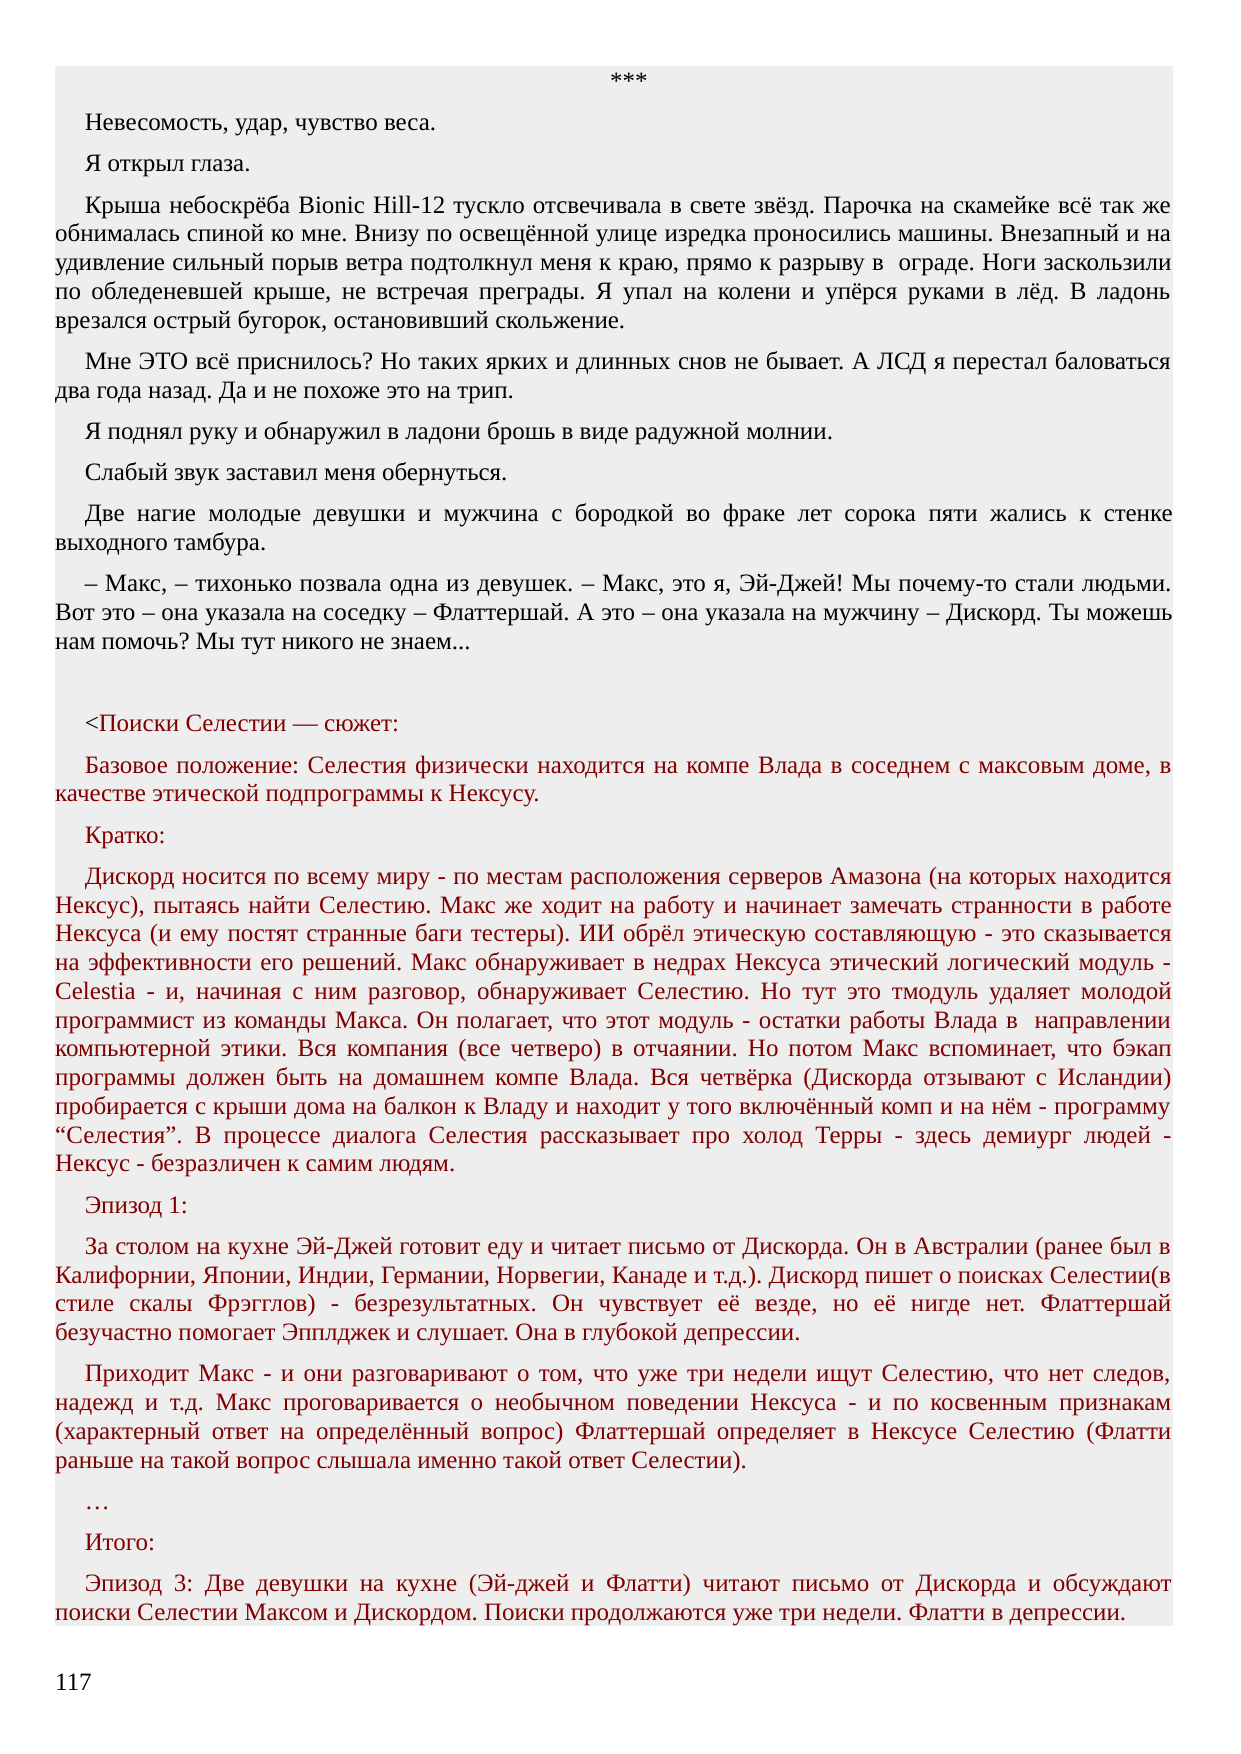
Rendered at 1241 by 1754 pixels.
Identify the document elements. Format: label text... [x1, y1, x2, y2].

text Слабый звук заставил меня обернуться. [55, 457, 1173, 486]
text Дискорд носится по всему миру - по местам расположения серверов Амазона (на которых находится Нексус), пытаясь найти Селестию. Макс же ходит на работу и начинает замечать странности в работе Нексуса (и ему постят странные баги тестеры). ИИ обрёл этическую составляющую - это сказывается на эффективности его решений. Макс обнаруживает в недрах Нексуса этический логический модуль - Celestia - и, начиная с ним разговор, обнаруживает Селестию. Но тут это тмодуль удаляет молодой программист из команды Макса. Он полагает, что этот модуль - остатки работы Влада в направлении компьютерной этики. Вся компания (все четверо) в отчаянии. Но потом Макс вспоминает, что бэкап программы должен быть на домашнем компе Влада. Вся четвёрка (Дискорда отзывают с Исландии) пробирается с крыши дома на балкон к Владу и находит у того включённый комп и на нём - программу “Селестия”. В процессе диалога Селестия рассказывает про холод Терры - здесь демиург людей - Нексус - безразличен к самим людям. [55, 861, 1173, 1177]
text Кратко: [55, 820, 1173, 848]
text Приходит Макс - и они разговаривают о том, что уже три недели ищут Селестию, что нет следов, надежд и т.д. Макс проговаривается о необычном поведении Нексуса - и по косвенным признакам (характерный ответ на определённый вопрос) Флаттершай определяет в Нексусе Селестию (Флатти раньше на такой вопрос слышала именно такой ответ Селестии). [55, 1358, 1173, 1473]
text Базовое положение: Селестия физически находится на компе Влада в соседнем с максовым доме, в качестве этической подпрограммы к Нексусу. [55, 750, 1173, 807]
text – Макс, – тихонько позвала одна из девушек. – Макс, это я, Эй-Джей! Мы почему-то стали людьми. Вот это – она указала на соседку – Флаттершай. А это – она указала на мужчину – Дискорд. Ты можешь нам помочь? Мы тут никого не знаем... [55, 568, 1173, 655]
text Итого: [55, 1527, 1173, 1556]
text Две нагие молодые девушки и мужчина с бородкой во фраке лет сорока пяти жались к стенке выходного тамбура. [55, 498, 1173, 556]
text Невесомость, удар, чувство веса. [55, 107, 1173, 136]
text Эпизод 1: [55, 1190, 1173, 1218]
text Крыша небоскрёба Bionic Hill-12 тускло отсвечивала в свете звёзд. Парочка на скамейке всё так же обнималась спиной ко мне. Внизу по освещённой улице изредка проносились машины. Внезапный и на удивление сильный порыв ветра подтолкнул меня к краю, прямо к разрыву в ограде. Ноги заскользили по обледеневшей крыше, не встречая преграды. Я упал на колени и упёрся руками в лёд. В ладонь врезался острый бугорок, остановивший скольжение. [55, 190, 1173, 333]
text Мне ЭТО всё приснилось? Но таких ярких и длинных снов не бывает. А ЛСД я перестал баловаться два года назад. Да и не похоже это на трип. [55, 346, 1173, 403]
text <Поиски Селестии — сюжет: [55, 708, 1173, 737]
text Я открыл глаза. [55, 148, 1173, 177]
text Я поднял руку и обнаружил в ладони брошь в виде радужной молнии. [55, 416, 1173, 445]
text … [55, 1486, 1173, 1515]
text За столом на кухне Эй-Джей готовит еду и читает письмо от Дискорда. Он в Австралии (ранее был в Калифорнии, Японии, Индии, Германии, Норвегии, Канаде и т.д.). Дискорд пишет о поисках Селестии(в стиле скалы Фрэгглов) - безрезультатных. Он чувствует её везде, но её нигде нет. Флаттершай безучастно помогает Эпплджек и слушает. Она в глубокой депрессии. [55, 1231, 1173, 1346]
text Эпизод 3: Две девушки на кухне (Эй-джей и Флатти) читают письмо от Дискорда и обсуждают поиски Селестии Максом и Дискордом. Поиски продолжаются уже три недели. Флатти в депрессии. [55, 1568, 1173, 1626]
text *** [55, 66, 1173, 95]
